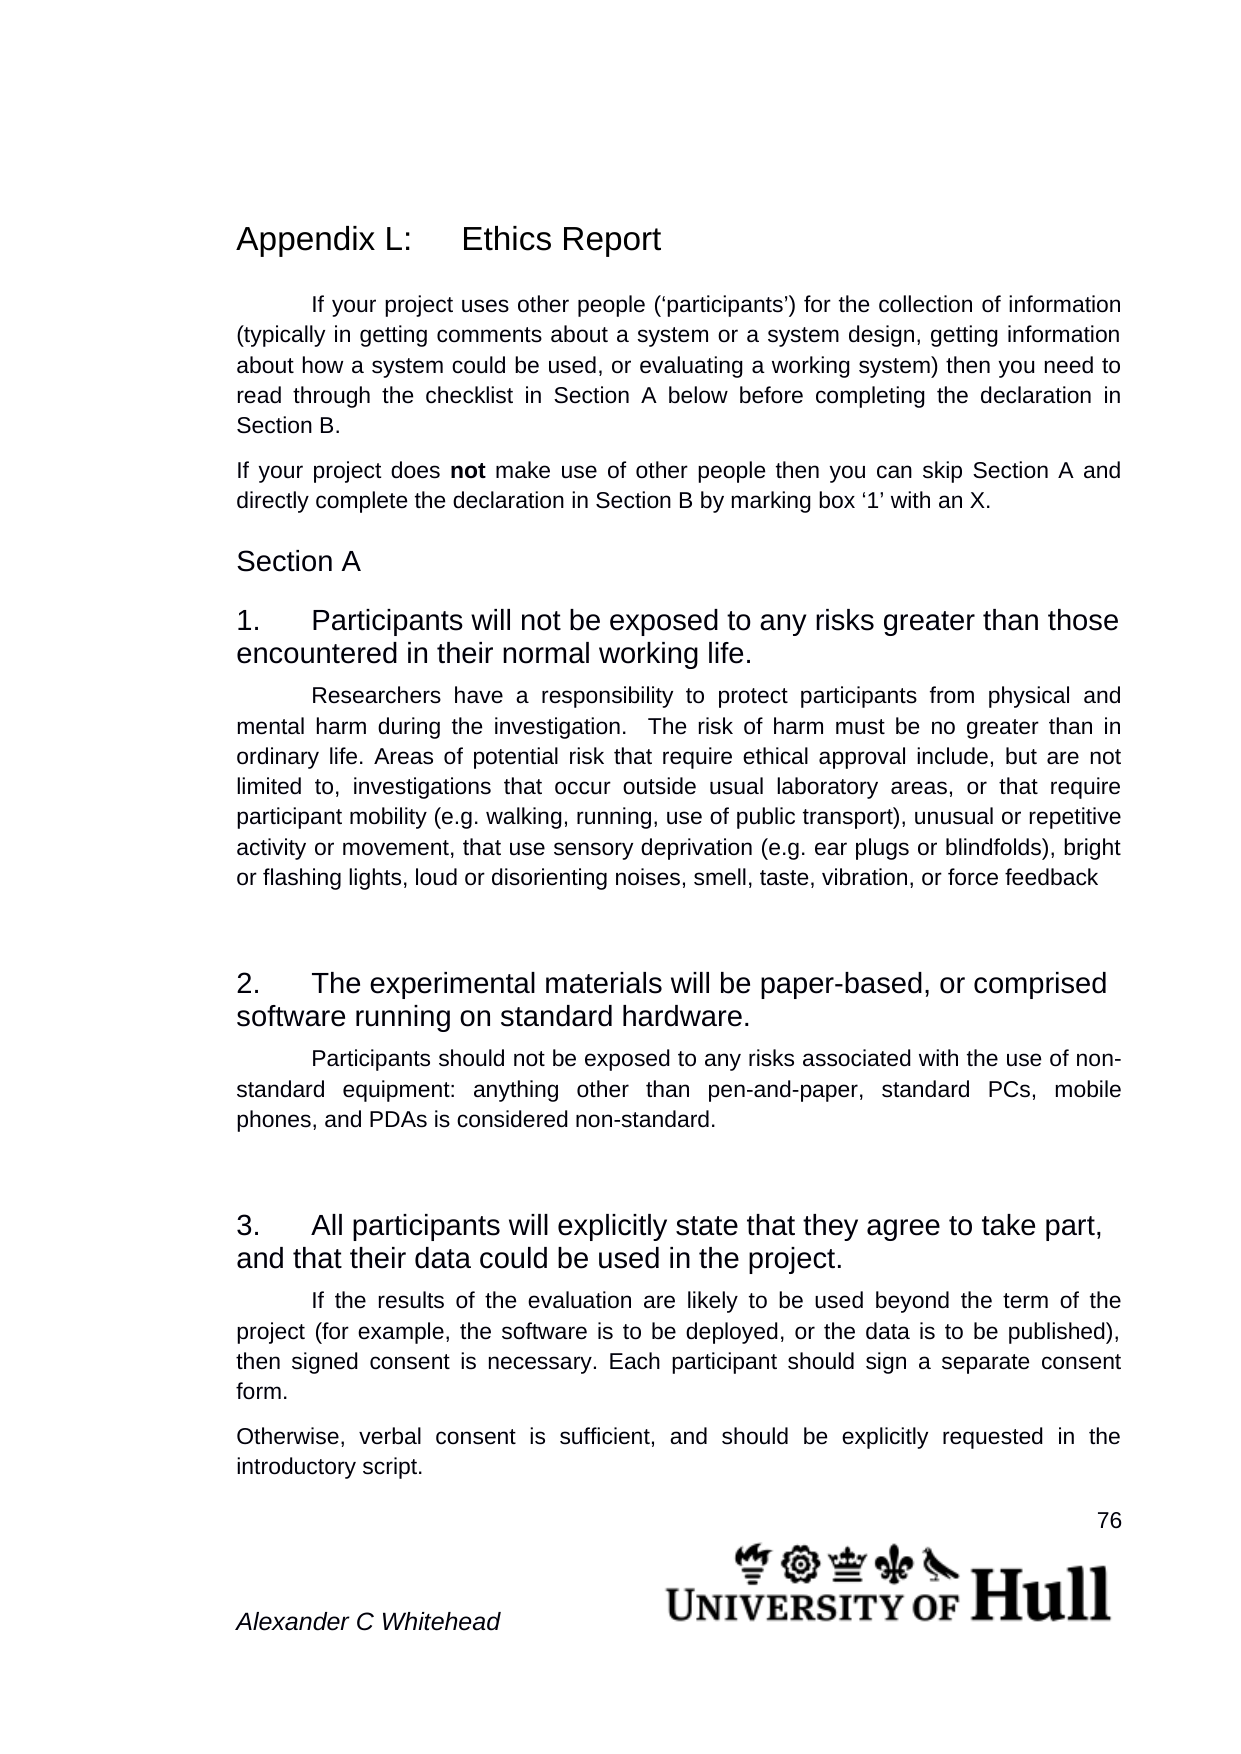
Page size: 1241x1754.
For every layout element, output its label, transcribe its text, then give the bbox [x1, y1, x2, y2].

text Otherwise, verbal consent is sufficient, and should be explicitly requested in the introductory script. [236, 1423, 1122, 1479]
text If the results of the evaluation are likely to be used beyond the term of the project (for example, the software is to be deployed, or the data is to be published), then signed consent is necessary. Each participant should sign a separate consent form. [236, 1287, 1122, 1404]
subtitle 2. The experimental materials will be paper-based, or comprised software running on standard hardware. [236, 966, 1122, 1033]
text If your project does not make use of other people then you can skip Section A and directly complete the declaration in Section B by marking box ‘1’ with an X. [236, 457, 1122, 513]
text Participants should not be exposed to any risks associated with the use of non-standard equipment: anything other than pen-and-paper, standard PCs, mobile phones, and PDAs is considered non-standard. [236, 1045, 1122, 1132]
picture [659, 1533, 1119, 1631]
subtitle 1. Participants will not be exposed to any risks greater than those encountered in their normal working life. [236, 603, 1122, 670]
subtitle 3. All participants will explicitly state that they agree to take part, and that their data could be used in the project. [236, 1208, 1122, 1275]
text Researchers have a responsibility to protect participants from physical and mental harm during the investigation. The risk of harm must be no greater than in ordinary life. Areas of potential risk that require ethical approval include, but are not limited to, investigations that occur outside usual laboratory areas, or that require participant mobility (e.g. walking, running, use of public transport), unusual or repetitive activity or movement, that use sensory deprivation (e.g. ear plugs or blindfolds), bright or flashing lights, loud or disorienting noises, smell, taste, vibration, or force feedback [236, 682, 1122, 890]
subtitle Section A [236, 544, 1122, 578]
text If your project uses other people (‘participants’) for the collection of information (typically in getting comments about a system or a system design, getting information about how a system could be used, or evaluating a working system) then you need to read through the checklist in Section A below before completing the declaration in Section B. [236, 291, 1122, 438]
subtitle Ethics Report [236, 219, 1122, 258]
